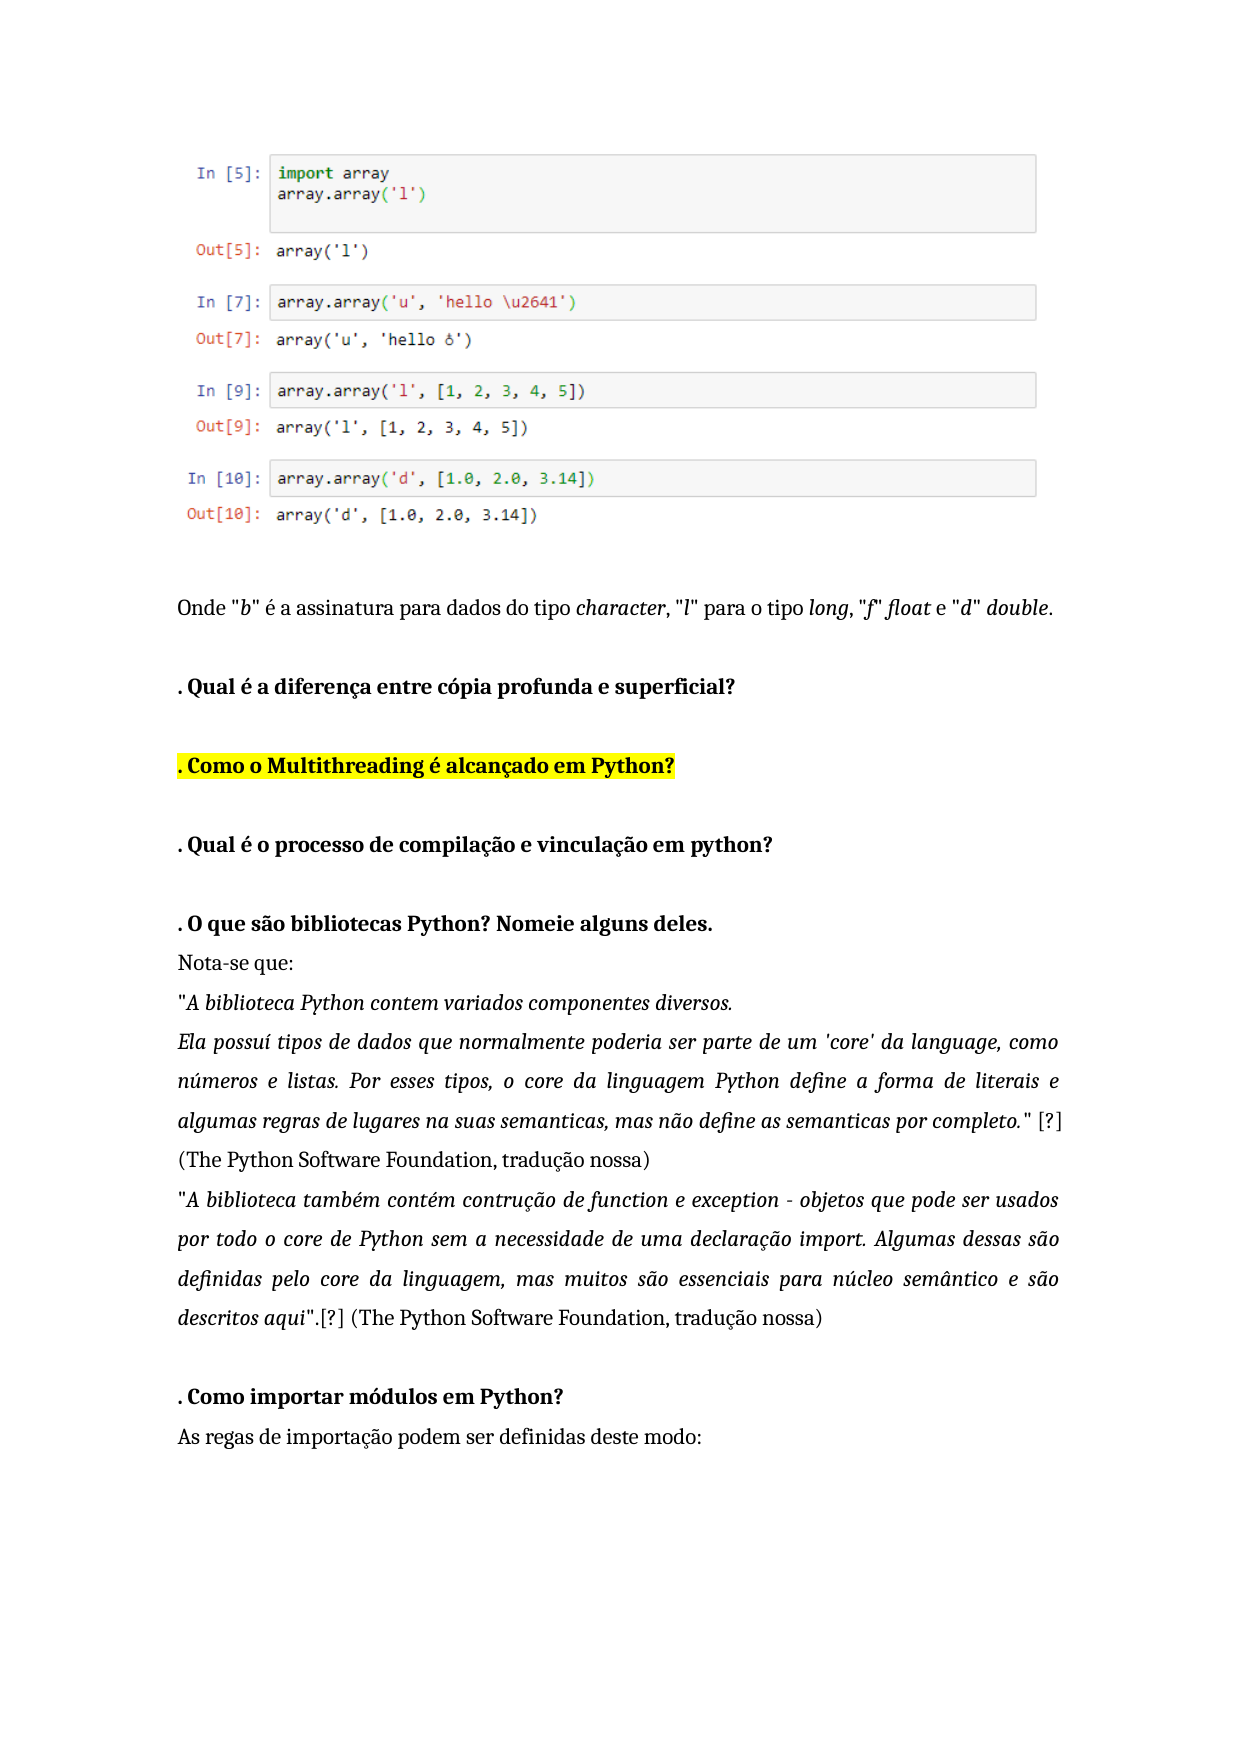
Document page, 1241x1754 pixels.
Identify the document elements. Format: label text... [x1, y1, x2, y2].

text Ela possuí tipos de dados que normalmente poderia ser parte de um 'core' da language, como números e listas. Por esses tipos, o core da linguagem Python define a forma de literais e algumas regras de lugares na suas semanticas, mas não define as semanticas por completo." [?] (The Python Software Foundation, tradução nossa) [177, 1029, 1063, 1173]
text . Como importar módulos em Python? [177, 1384, 1063, 1410]
text . O que são bibliotecas Python? Nomeie alguns deles. [177, 910, 1063, 937]
text . Como o Multithreading é alcançado em Python? [177, 752, 1063, 779]
text "A biblioteca também contém contrução de function e exception - objetos que pode ser usados por todo o core de Python sem a necessidade de uma declaração import. Algumas dessas são definidas pelo core da linguagem, mas muitos são essenciais para núcleo semântico e são descritos aqui".[?] (The Python Software Foundation, tradução nossa) [177, 1187, 1063, 1331]
text . Qual é a diferença entre cópia profunda e superficial? [177, 673, 1063, 700]
text Onde "b" é a assinatura para dados do tipo character, "l" para o tipo long, "f" float e "d" double. [177, 594, 1063, 621]
text Nota-se que: [177, 950, 1063, 976]
text . Qual é o processo de compilação e vinculação em python? [177, 831, 1063, 858]
text "A biblioteca Python contem variados componentes diversos. [177, 989, 1063, 1016]
text As regas de importação podem ser definidas deste modo: [177, 1423, 1063, 1450]
